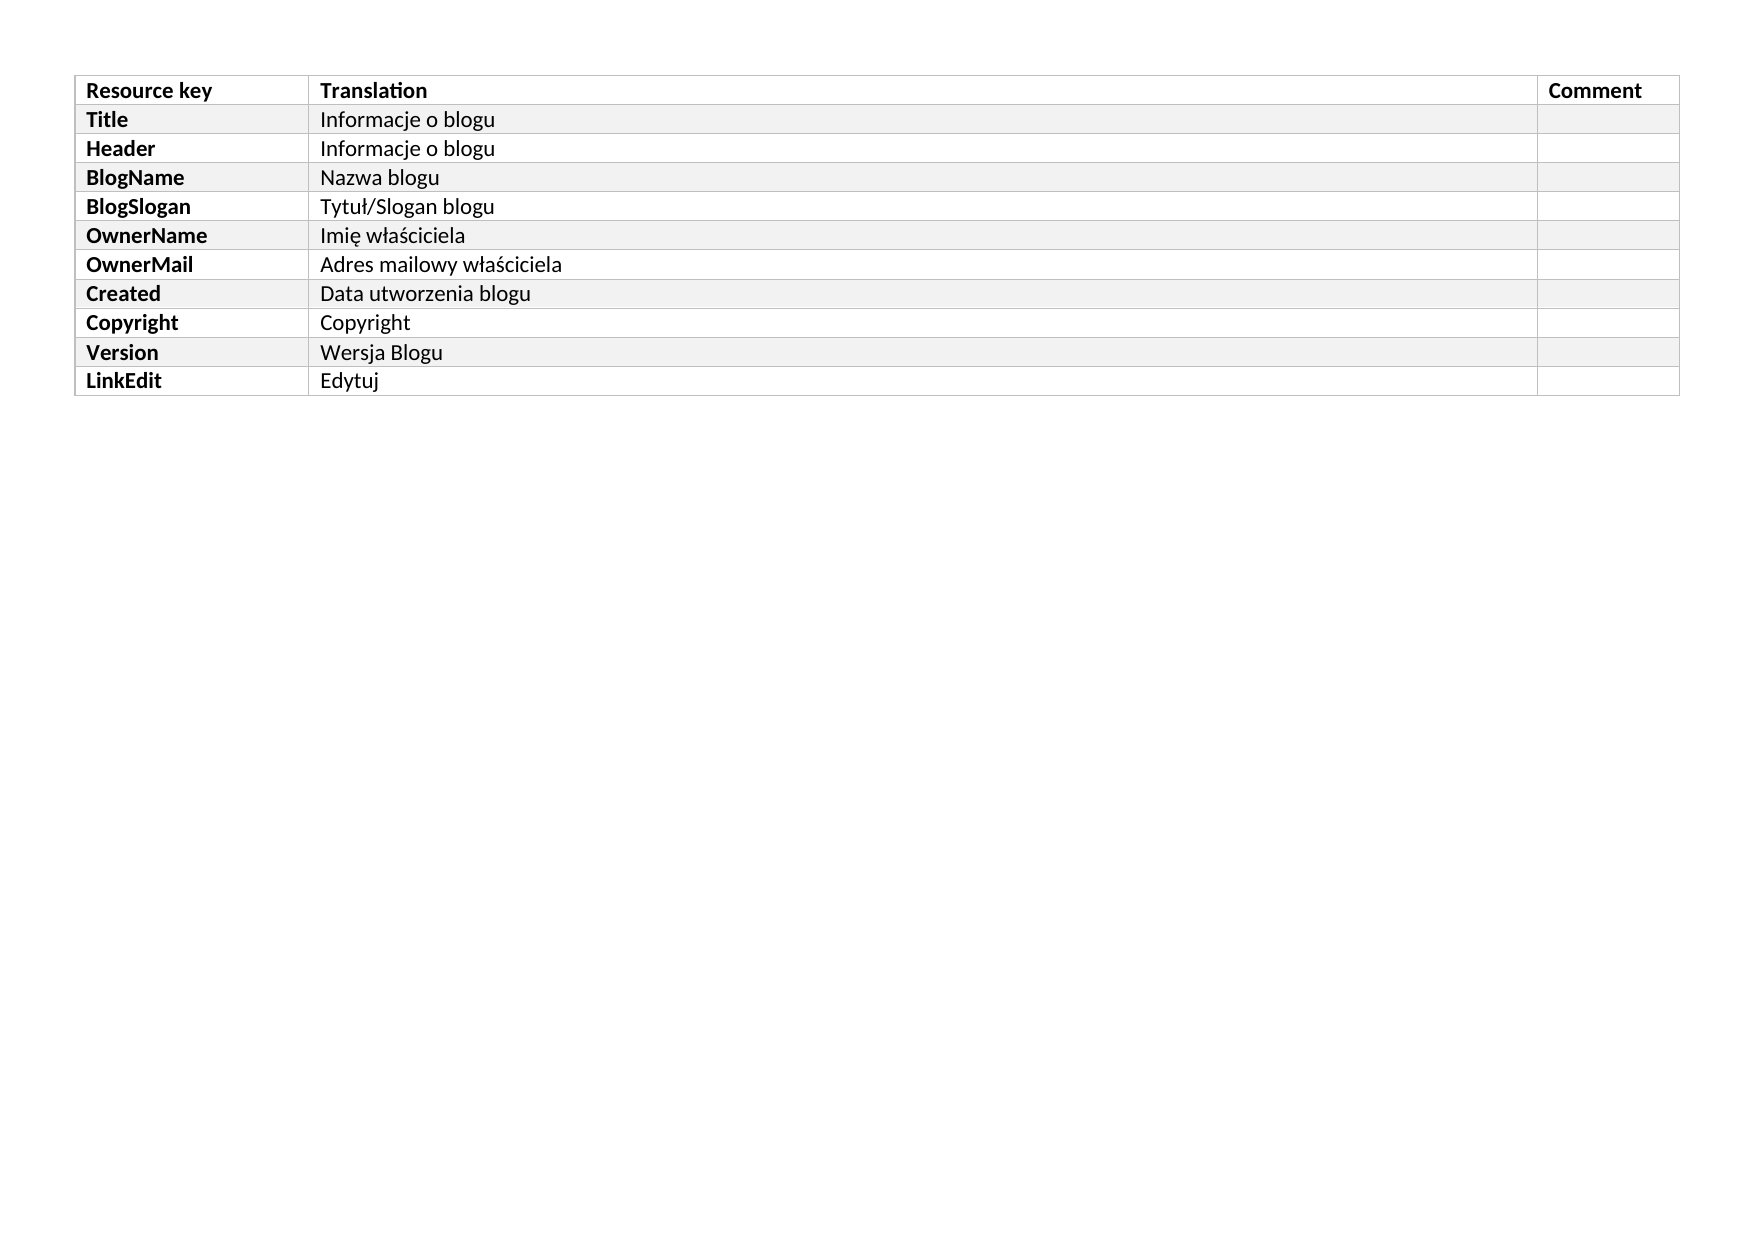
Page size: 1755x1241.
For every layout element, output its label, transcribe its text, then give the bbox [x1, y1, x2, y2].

table_cell Informacje o blogu [309, 105, 1537, 133]
table_cell [1538, 367, 1679, 395]
table_header Resource key [76, 76, 308, 104]
table_cell Nazwa blogu [309, 163, 1537, 191]
table_cell [1538, 105, 1679, 133]
table_cell Copyright [76, 309, 308, 337]
table_cell Copyright [309, 309, 1537, 337]
table_cell [1538, 280, 1679, 307]
table_cell BlogName [76, 163, 308, 191]
table_cell Title [76, 105, 308, 133]
table_cell [1538, 163, 1679, 191]
table_cell Data utworzenia blogu [309, 280, 1537, 307]
table_cell [1538, 134, 1679, 162]
table_cell Header [76, 134, 308, 162]
table_cell OwnerName [76, 221, 308, 249]
table_cell LinkEdit [76, 367, 308, 395]
table_cell Adres mailowy właściciela [309, 250, 1537, 278]
table_header Comment [1538, 76, 1679, 104]
table_cell Created [76, 280, 308, 307]
table_cell [1538, 192, 1679, 220]
table_cell [1538, 309, 1679, 337]
table_cell Imię właściciela [309, 221, 1537, 249]
table_cell Edytuj [309, 367, 1537, 395]
table_cell [1538, 250, 1679, 278]
table_header Translation [309, 76, 1537, 104]
table_cell [1538, 221, 1679, 249]
table_cell Version [76, 338, 308, 366]
table_cell OwnerMail [76, 250, 308, 278]
table_cell Wersja Blogu [309, 338, 1537, 366]
table_cell BlogSlogan [76, 192, 308, 220]
table_cell Informacje o blogu [309, 134, 1537, 162]
table_cell [1538, 338, 1679, 366]
table_cell Tytuł/Slogan blogu [309, 192, 1537, 220]
